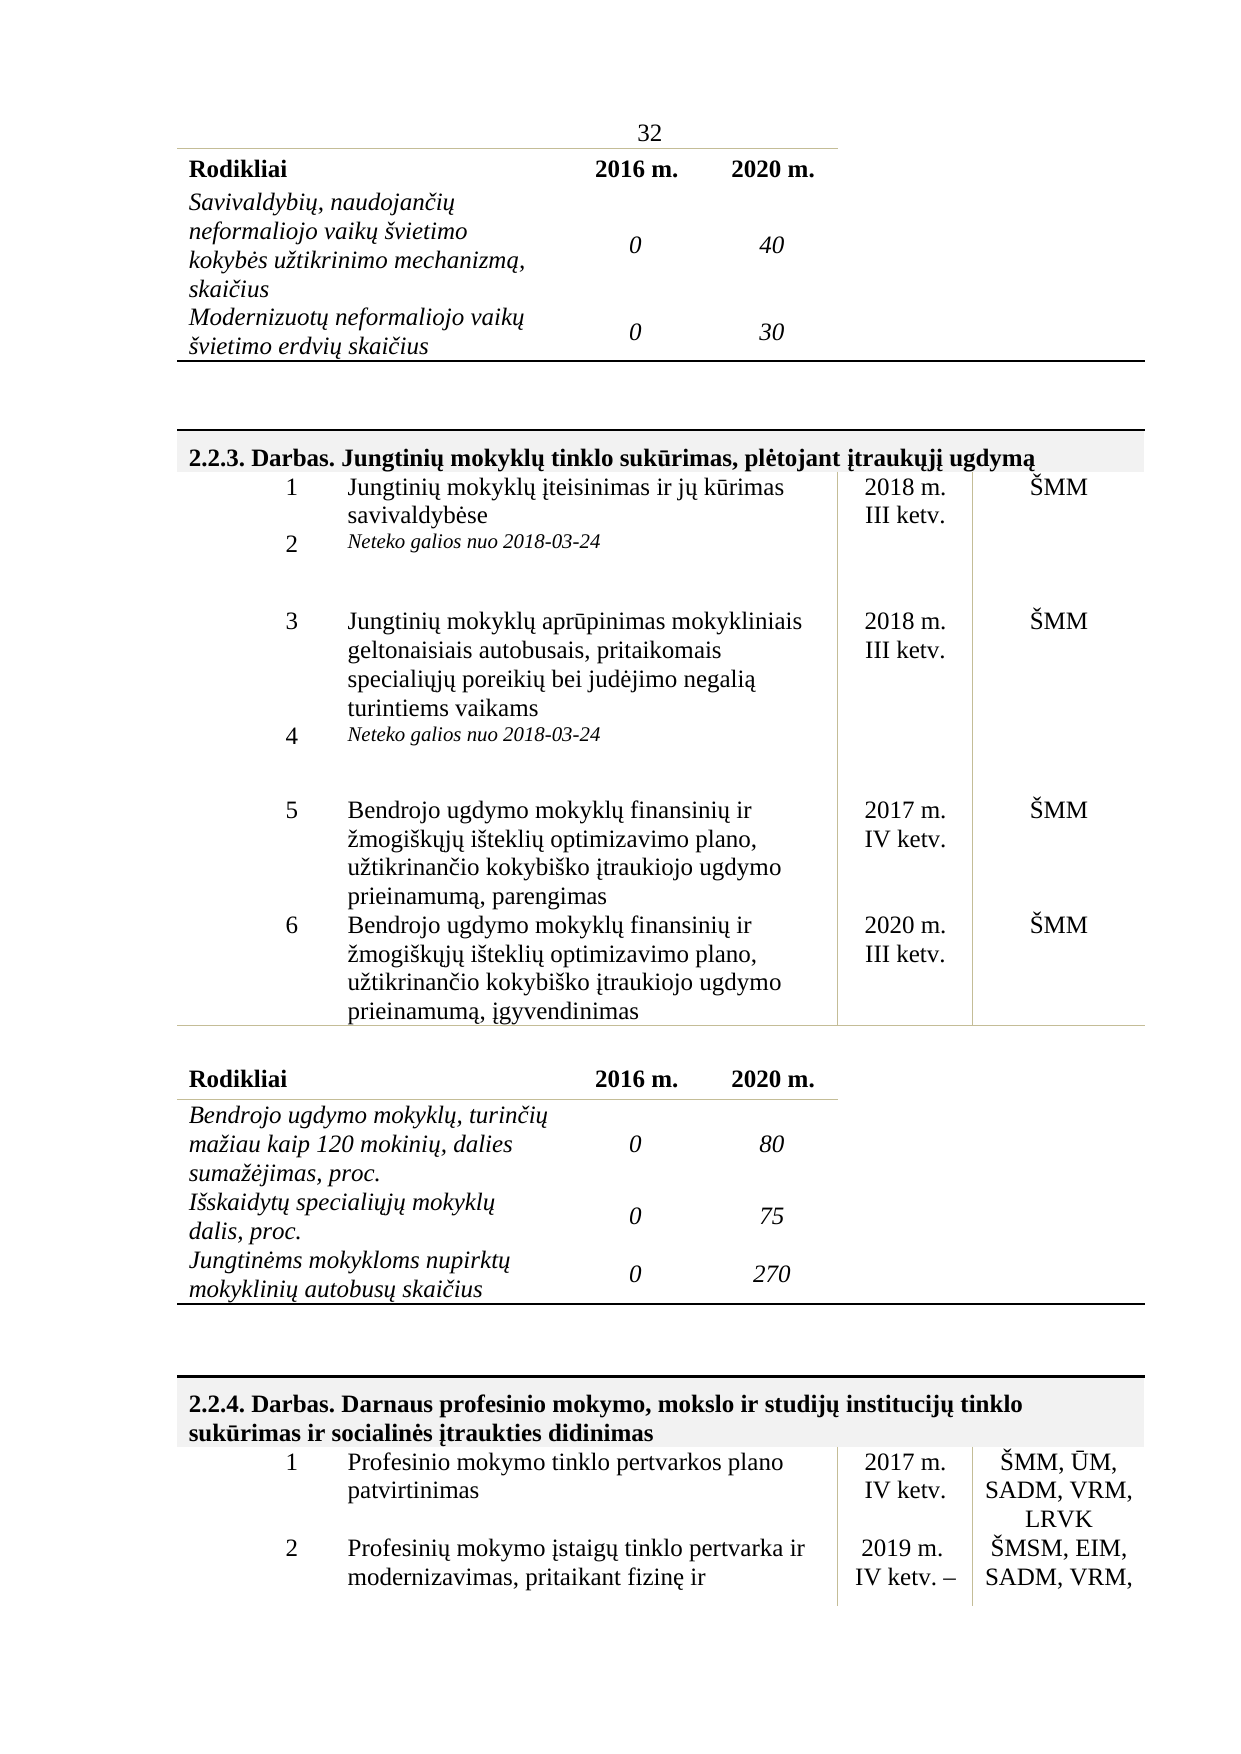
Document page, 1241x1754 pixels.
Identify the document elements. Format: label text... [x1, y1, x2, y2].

table_cell [177, 606, 247, 721]
table_cell [177, 910, 247, 1025]
table_cell [838, 1186, 973, 1245]
table_cell ŠMSM, EIM, SADM, VRM, [973, 1533, 1144, 1606]
table_cell [500, 1058, 564, 1099]
table_cell [247, 362, 336, 429]
table_cell [838, 529, 972, 606]
table_cell [838, 1058, 973, 1099]
table_cell Jungtinėms mokykloms nupirktų mokyklinių autobusų skaičius [177, 1245, 564, 1303]
table_cell [177, 472, 247, 529]
table_cell [973, 1186, 1144, 1245]
table_cell 2016 m. [565, 1058, 708, 1099]
table_cell [177, 795, 247, 910]
table_cell [565, 1305, 708, 1375]
table_cell Išskaidytų specialiųjų mokyklų dalis, proc. [177, 1186, 564, 1245]
table_cell 1 [247, 472, 336, 529]
table_cell [973, 148, 1144, 187]
table_cell [838, 1305, 973, 1375]
table_cell [973, 188, 1144, 302]
table_cell [973, 1026, 1144, 1058]
table_cell 0 [565, 188, 708, 302]
table_cell 40 [708, 188, 838, 302]
table_cell Rodikliai [177, 149, 336, 187]
table_cell 2020 m. [708, 1058, 838, 1099]
table_cell Bendrojo ugdymo mokyklų finansinių ir žmogiškųjų išteklių optimizavimo plano, užtikrinančio kokybiško įtraukiojo ugdymo prieinamumą, parengimas [336, 795, 837, 910]
table_cell [973, 303, 1144, 360]
table_cell [973, 721, 1144, 795]
table_cell 5 [247, 795, 336, 910]
table_cell 80 [708, 1100, 838, 1186]
table_cell [177, 362, 247, 429]
table_cell Bendrojo ugdymo mokyklų, turinčių mažiau kaip 120 mokinių, dalies sumažėjimas, proc. [177, 1100, 564, 1186]
table_cell Neteko galios nuo 2018-03-24 [336, 529, 837, 606]
table_cell [177, 529, 247, 606]
table_cell ŠMM [973, 795, 1144, 910]
table_cell [973, 529, 1144, 606]
table_cell 2.2.4. Darbas. Darnaus profesinio mokymo, mokslo ir studijų institucijų tinklo sukūrimas ir socialinės įtraukties didinimas [177, 1378, 1144, 1447]
table_cell Jungtinių mokyklų įteisinimas ir jų kūrimas savivaldybėse [336, 472, 837, 529]
table_cell 2 [247, 1533, 336, 1606]
table_cell [973, 1305, 1144, 1375]
table_cell Modernizuotų neformaliojo vaikų švietimo erdvių skaičius [177, 303, 564, 360]
table_cell [177, 721, 247, 795]
table_cell Neteko galios nuo 2018-03-24 [336, 721, 837, 795]
table_cell [838, 148, 973, 187]
table_cell [565, 362, 708, 429]
table_cell [708, 1305, 838, 1375]
table_cell 3 [247, 606, 336, 721]
table_cell 270 [708, 1245, 838, 1303]
table_cell [500, 149, 564, 187]
table_cell [247, 1026, 336, 1058]
table_cell 2016 m. [565, 149, 708, 187]
table_cell [708, 362, 838, 429]
table_cell ŠMM [973, 606, 1144, 721]
table_cell [500, 1305, 564, 1375]
table_cell Savivaldybių, naudojančių neformaliojo vaikų švietimo kokybės užtikrinimo mechanizmą, skaičius [177, 188, 564, 302]
table_cell 75 [708, 1186, 838, 1245]
table_cell 2 [247, 529, 336, 606]
table_cell Profesinio mokymo tinklo pertvarkos plano patvirtinimas [336, 1447, 837, 1533]
table_cell 2020 m. III ketv. [838, 910, 972, 1025]
table_cell ŠMM [973, 472, 1144, 529]
table_cell [177, 1533, 247, 1606]
table_cell [177, 1305, 247, 1375]
table_cell ŠMM [973, 910, 1144, 1025]
table_cell [973, 1058, 1144, 1099]
table_cell 2019 m. IV ketv. – [838, 1533, 972, 1606]
table_cell [973, 362, 1144, 429]
table_cell 1 [247, 1447, 336, 1533]
table_cell [838, 188, 973, 302]
table_cell 30 [708, 303, 838, 360]
table_cell 0 [565, 1100, 708, 1186]
table_cell [336, 149, 500, 187]
table_cell ŠMM, ŪM, SADM, VRM, LRVK [973, 1447, 1144, 1533]
table_cell 0 [565, 1245, 708, 1303]
table_cell 2017 m. IV ketv. [838, 795, 972, 910]
table_cell [336, 1058, 500, 1099]
table_cell [177, 1026, 247, 1058]
table_cell Rodikliai [177, 1058, 336, 1099]
table_cell Bendrojo ugdymo mokyklų finansinių ir žmogiškųjų išteklių optimizavimo plano, užtikrinančio kokybiško įtraukiojo ugdymo prieinamumą, įgyvendinimas [336, 910, 837, 1025]
table_cell [336, 362, 500, 429]
table_cell 2020 m. [708, 149, 838, 187]
table_cell Jungtinių mokyklų aprūpinimas mokykliniais geltonaisiais autobusais, pritaikomais specialiųjų poreikių bei judėjimo negalią turintiems vaikams [336, 606, 837, 721]
table_cell [973, 1245, 1144, 1303]
table_cell 0 [565, 303, 708, 360]
table_cell [838, 362, 973, 429]
table_cell 2018 m. III ketv. [838, 606, 972, 721]
table_cell [247, 1305, 336, 1375]
table_cell [336, 1026, 500, 1058]
table_cell [838, 1026, 973, 1058]
table_cell 4 [247, 721, 336, 795]
table_cell 0 [565, 1186, 708, 1245]
table_cell [838, 1099, 973, 1186]
table_cell [565, 1026, 708, 1058]
table_cell [973, 1099, 1144, 1186]
table_cell [500, 1026, 564, 1058]
table_cell [500, 362, 564, 429]
table_cell 2017 m. IV ketv. [838, 1447, 972, 1533]
table_cell 2.2.3. Darbas. Jungtinių mokyklų tinklo sukūrimas, plėtojant įtraukųjį ugdymą [177, 431, 1144, 472]
table_cell [838, 1245, 973, 1303]
table_cell 6 [247, 910, 336, 1025]
table_cell Profesinių mokymo įstaigų tinklo pertvarka ir modernizavimas, pritaikant fizinę ir [336, 1533, 837, 1606]
table_cell [336, 1305, 500, 1375]
table_cell [838, 721, 972, 795]
table_cell [708, 1026, 838, 1058]
table_cell [838, 303, 973, 360]
table_cell 2018 m. III ketv. [838, 472, 972, 529]
table_cell [177, 1447, 247, 1533]
